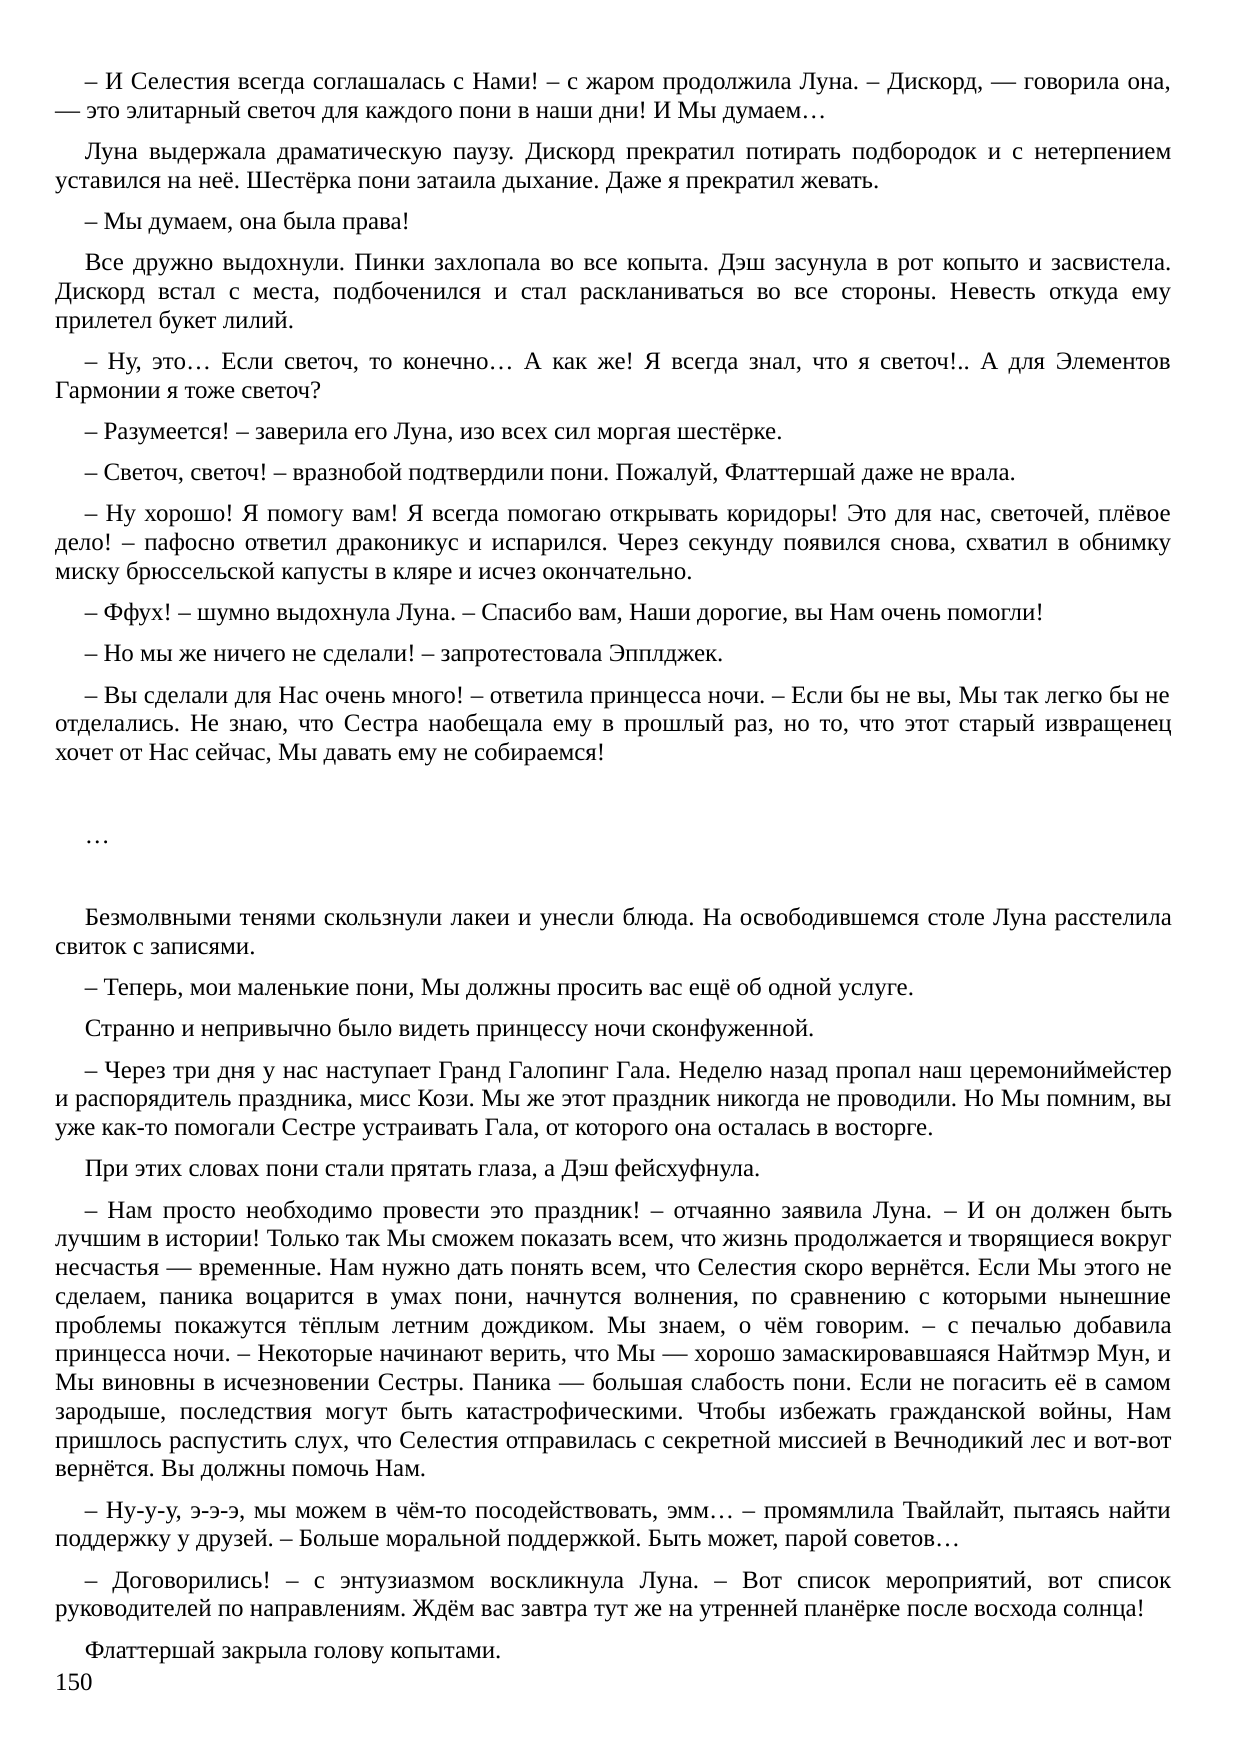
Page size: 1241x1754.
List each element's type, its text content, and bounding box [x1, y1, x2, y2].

text Флаттершай закрыла голову копытами. [55, 1635, 1173, 1663]
text – Нам просто необходимо провести это праздник! – отчаянно заявила Луна. – И он должен быть лучшим в истории! Только так Мы сможем показать всем, что жизнь продолжается и творящиеся вокруг несчастья — временные. Нам нужно дать понять всем, что Селестия скоро вернётся. Если Мы этого не сделаем, паника воцарится в умах пони, начнутся волнения, по сравнению с которыми нынешние проблемы покажутся тёплым летним дождиком. Мы знаем, о чём говорим. – с печалью добавила принцесса ночи. – Некоторые начинают верить, что Мы — хорошо замаскировавшаяся Найтмэр Мун, и Мы виновны в исчезновении Сестры. Паника — большая слабость пони. Если не погасить её в самом зародыше, последствия могут быть катастрофическими. Чтобы избежать гражданской войны, Нам пришлось распустить слух, что Селестия отправилась с секретной миссией в Вечнодикий лес и вот-вот вернётся. Вы должны помочь Нам. [55, 1195, 1173, 1482]
text Странно и непривычно было видеть принцессу ночи сконфуженной. [55, 1013, 1173, 1042]
text – Мы думаем, она была права! [55, 206, 1173, 235]
text – Ну-у-у, э-э-э, мы можем в чём-то посодействовать, эмм… – промямлила Твайлайт, пытаясь найти поддержку у друзей. – Больше моральной поддержкой. Быть может, парой советов… [55, 1495, 1173, 1552]
text При этих словах пони стали прятать глаза, а Дэш фейсхуфнула. [55, 1153, 1173, 1182]
text – Договорились! – с энтузиазмом воскликнула Луна. – Вот список мероприятий, вот список руководителей по направлениям. Ждём вас завтра тут же на утренней планёрке после восхода солнца! [55, 1565, 1173, 1622]
text Все дружно выдохнули. Пинки захлопала во все копыта. Дэш засунула в рот копыто и засвистела. Дискорд встал с места, подбоченился и стал раскланиваться во все стороны. Невесть откуда ему прилетел букет лилий. [55, 247, 1173, 333]
text – Но мы же ничего не сделали! – запротестовала Эпплджек. [55, 638, 1173, 667]
text – Ффух! – шумно выдохнула Луна. – Спасибо вам, Наши дорогие, вы Нам очень помогли! [55, 597, 1173, 626]
text – Вы сделали для Нас очень много! – ответила принцесса ночи. – Если бы не вы, Мы так легко бы не отделались. Не знаю, что Сестра наобещала ему в прошлый раз, но то, что этот старый извращенец хочет от Нас сейчас, Мы давать ему не собираемся! [55, 680, 1173, 766]
text – Ну хорошо! Я помогу вам! Я всегда помогаю открывать коридоры! Это для нас, светочей, плёвое дело! – пафосно ответил драконикус и испарился. Через секунду появился снова, схватил в обнимку миску брюссельской капусты в кляре и исчез окончательно. [55, 498, 1173, 585]
text – Светоч, светоч! – вразнобой подтвердили пони. Пожалуй, Флаттершай даже не врала. [55, 457, 1173, 486]
text Безмолвными тенями скользнули лакеи и унесли блюда. На освободившемся столе Луна расстелила свиток с записями. [55, 902, 1173, 960]
text – И Селестия всегда соглашалась с Нами! – с жаром продолжила Луна. – Дискорд, — говорила она, — это элитарный светоч для каждого пони в наши дни! И Мы думаем… [55, 66, 1173, 123]
text – Разумеется! – заверила его Луна, изо всех сил моргая шестёрке. [55, 416, 1173, 445]
text – Ну, это… Если светоч, то конечно… А как же! Я всегда знал, что я светоч!.. А для Элементов Гармонии я тоже светоч? [55, 346, 1173, 403]
text – Через три дня у нас наступает Гранд Галопинг Гала. Неделю назад пропал наш церемониймейстер и распорядитель праздника, мисс Кози. Мы же этот праздник никогда не проводили. Но Мы помним, вы уже как-то помогали Сестре устраивать Гала, от которого она осталась в восторге. [55, 1055, 1173, 1141]
text – Теперь, мои маленькие пони, Мы должны просить вас ещё об одной услуге. [55, 972, 1173, 1001]
text … [55, 820, 1173, 848]
text Луна выдержала драматическую паузу. Дискорд прекратил потирать подбородок и с нетерпением уставился на неё. Шестёрка пони затаила дыхание. Даже я прекратил жевать. [55, 136, 1173, 193]
